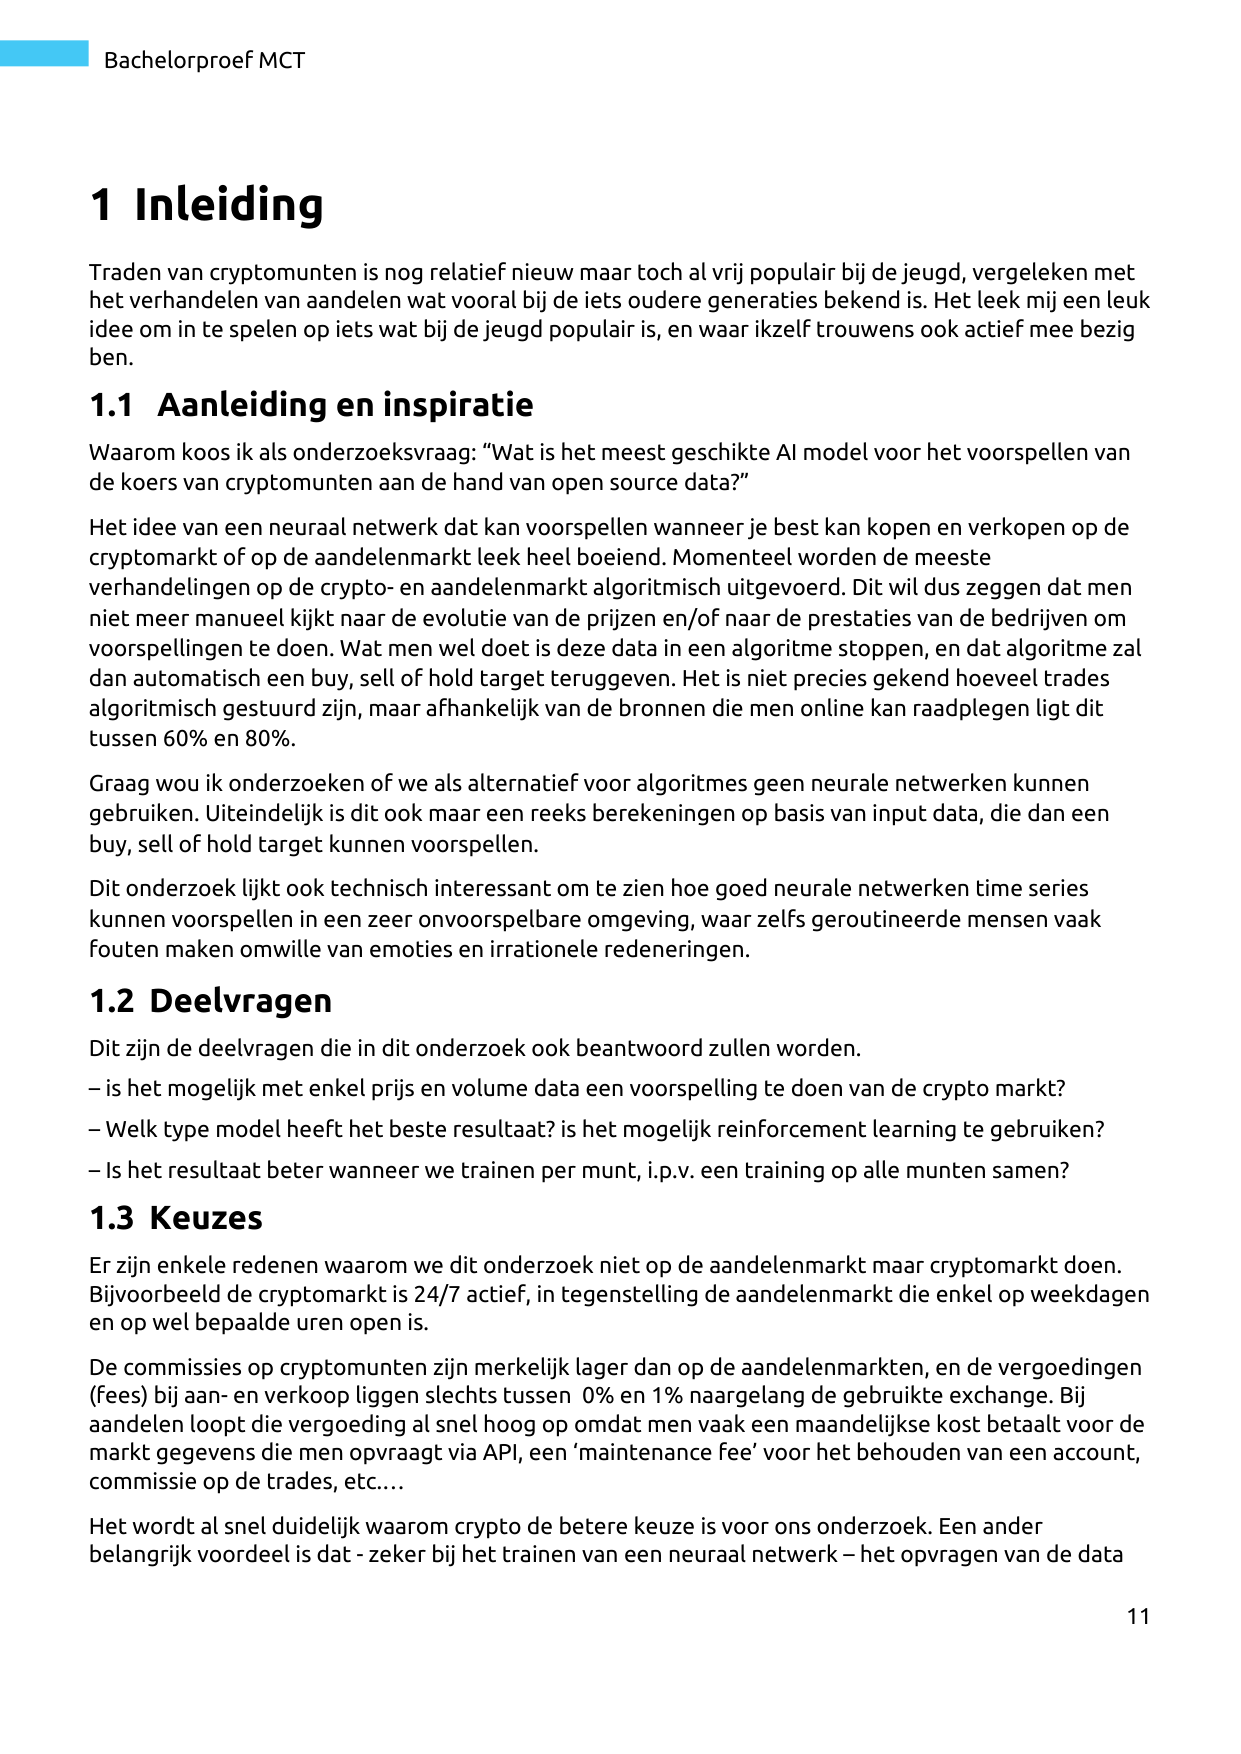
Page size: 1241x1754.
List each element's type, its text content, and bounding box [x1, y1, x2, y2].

text Graag wou ik onderzoeken of we als alternatief voor algoritmes geen neurale netwerken kunnen gebruiken. Uiteindelijk is dit ook maar een reeks berekeningen op basis van input data, die dan een buy, sell of hold target kunnen voorspellen. [89, 770, 1152, 856]
text Het wordt al snel duidelijk waarom crypto de betere keuze is voor ons onderzoek. Een ander belangrijk voordeel is dat - zeker bij het trainen van een neuraal netwerk – het opvragen van de data [89, 1512, 1152, 1567]
text Het idee van een neuraal netwerk dat kan voorspellen wanneer je best kan kopen en verkopen op de cryptomarkt of op de aandelenmarkt leek heel boeiend. Momenteel worden de meeste verhandelingen op de crypto- en aandelenmarkt algoritmisch uitgevoerd. Dit wil dus zeggen dat men niet meer manueel kijkt naar de evolutie van de prijzen en/of naar de prestaties van de bedrijven om voorspellingen te doen. Wat men wel doet is deze data in een algoritme stoppen, en dat algoritme zal dan automatisch een buy, sell of hold target teruggeven. Het is niet precies gekend hoeveel trades algoritmisch gestuurd zijn, maar afhankelijk van de bronnen die men online kan raadplegen ligt dit tussen 60% en 80%. [89, 513, 1152, 751]
subtitle Keuzes [89, 1198, 1152, 1236]
subtitle Deelvragen [89, 980, 1152, 1018]
text Traden van cryptomunten is nog relatief nieuw maar toch al vrij populair bij de jeugd, vergeleken met het verhandelen van aandelen wat vooral bij de iets oudere generaties bekend is. Het leek mij een leuk idee om in te spelen op iets wat bij de jeugd populair is, en waar ikzelf trouwens ook actief mee bezig ben. [89, 258, 1152, 370]
text Waarom koos ik als onderzoeksvraag: “Wat is het meest geschikte AI model voor het voorspellen van de koers van cryptomunten aan de hand van open source data?” [89, 438, 1152, 495]
subtitle Inleiding [89, 177, 1152, 229]
text Er zijn enkele redenen waarom we dit onderzoek niet op de aandelenmarkt maar cryptomarkt doen. Bijvoorbeeld de cryptomarkt is 24/7 actief, in tegenstelling de aandelenmarkt die enkel op weekdagen en op wel bepaalde uren open is. [89, 1252, 1152, 1335]
text – Welk type model heeft het beste resultaat? is het mogelijk reinforcement learning te gebruiken? [89, 1116, 1152, 1142]
subtitle Aanleiding en inspiratie [89, 384, 1152, 423]
text Dit onderzoek lijkt ook technisch interessant om te zien hoe goed neurale netwerken time series kunnen voorspellen in een zeer onvoorspelbare omgeving, waar zelfs geroutineerde mensen vaak fouten maken omwille van emoties en irrationele redeneringen. [89, 875, 1152, 962]
text – is het mogelijk met enkel prijs en volume data een voorspelling te doen van de crypto markt? [89, 1075, 1152, 1101]
text Dit zijn de deelvragen die in dit onderzoek ook beantwoord zullen worden. [89, 1034, 1152, 1060]
text De commissies op cryptomunten zijn merkelijk lager dan op de aandelenmarkten, en de vergoedingen (fees) bij aan- en verkoop liggen slechts tussen 0% en 1% naargelang de gebruikte exchange. Bij aandelen loopt die vergoeding al snel hoog op omdat men vaak een maandelijkse kost betaalt voor de markt gegevens die men opvraagt via API, een ‘maintenance fee’ voor het behouden van een account, commissie op de trades, etc.… [89, 1353, 1152, 1494]
text – Is het resultaat beter wanneer we trainen per munt, i.p.v. een training op alle munten samen? [89, 1157, 1152, 1183]
